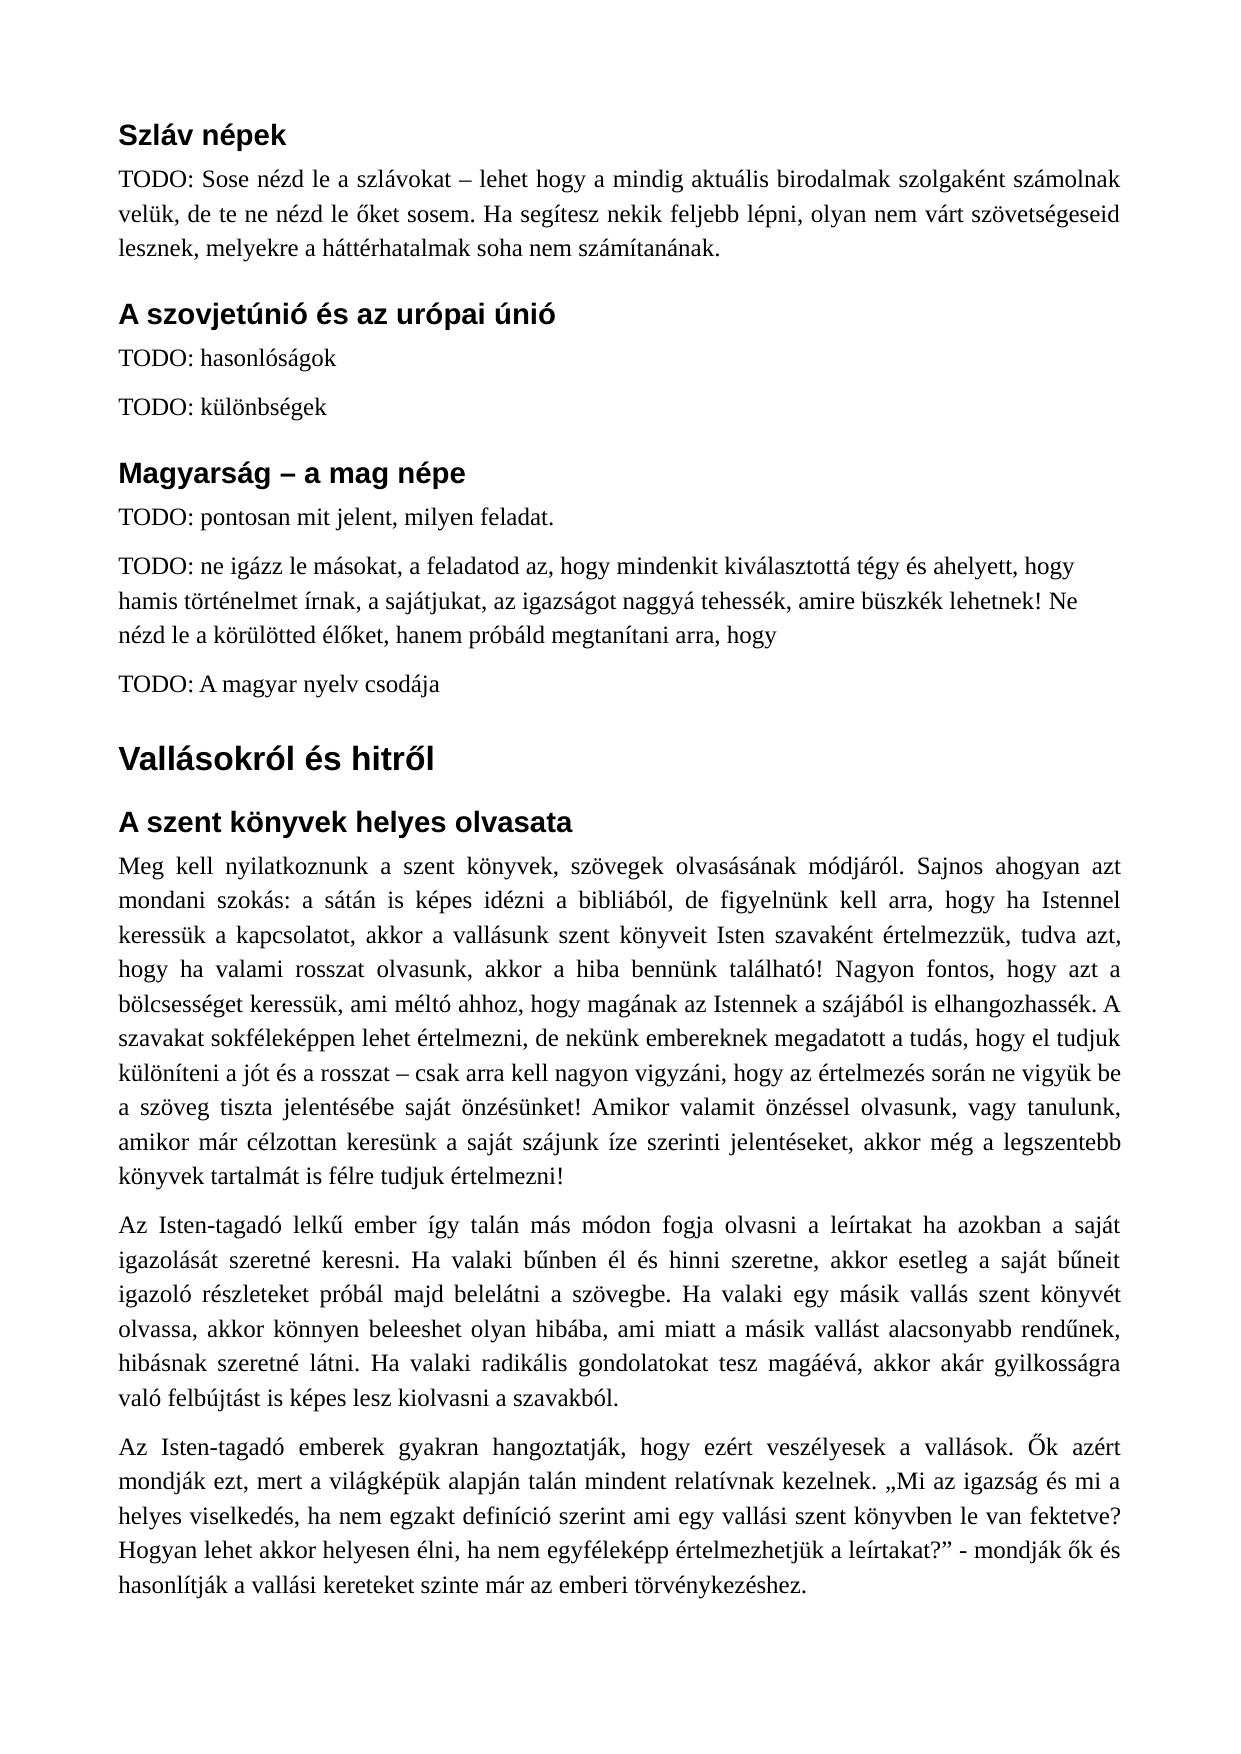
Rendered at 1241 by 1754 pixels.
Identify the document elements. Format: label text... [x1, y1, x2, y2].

text TODO: A magyar nyelv csodája [118, 669, 1122, 698]
subtitle Vallásokról és hitről [118, 739, 1122, 778]
text Az Isten-tagadó lelkű ember így talán más módon fogja olvasni a leírtakat ha azokban a saját igazolását szeretné keresni. Ha valaki bűnben él és hinni szeretne, akkor esetleg a saját bűneit igazoló részleteket próbál majd belelátni a szövegbe. Ha valaki egy másik vallás szent könyvét olvassa, akkor könnyen beleeshet olyan hibába, ami miatt a másik vallást alacsonyabb rendűnek, hibásnak szeretné látni. Ha valaki radikális gondolatokat tesz magáévá, akkor akár gyilkosságra való felbújtást is képes lesz kiolvasni a szavakból. [118, 1211, 1122, 1412]
subtitle Szláv népek [118, 118, 1122, 152]
text TODO: hasonlóságok [118, 343, 1122, 372]
text TODO: ne igázz le másokat, a feladatod az, hogy mindenkit kiválasztottá tégy és ahelyett, hogy hamis történelmet írnak, a sajátjukat, az igazságot naggyá tehessék, amire büszkék lehetnek! Ne nézd le a körülötted élőket, hanem próbáld megtanítani arra, hogy [118, 551, 1122, 649]
text TODO: különbségek [118, 392, 1122, 421]
text TODO: Sose nézd le a szlávokat – lehet hogy a mindig aktuális birodalmak szolgaként számolnak velük, de te ne nézd le őket sosem. Ha segítesz nekik feljebb lépni, olyan nem várt szövetségeseid lesznek, melyekre a háttérhatalmak soha nem számítanának. [118, 164, 1122, 262]
subtitle Magyarság – a mag népe [118, 456, 1122, 490]
subtitle A szovjetúnió és az urópai únió [118, 297, 1122, 331]
text Az Isten-tagadó emberek gyakran hangoztatják, hogy ezért veszélyesek a vallások. Ők azért mondják ezt, mert a világképük alapján talán mindent relatívnak kezelnek. „Mi az igazság és mi a helyes viselkedés, ha nem egzakt definíció szerint ami egy vallási szent könyvben le van fektetve? Hogyan lehet akkor helyesen élni, ha nem egyféleképp értelmezhetjük a leírtakat?” - mondják ők és hasonlítják a vallási kereteket szinte már az emberi törvénykezéshez. [118, 1432, 1122, 1599]
text TODO: pontosan mit jelent, milyen feladat. [118, 502, 1122, 531]
text Meg kell nyilatkoznunk a szent könyvek, szövegek olvasásának módjáról. Sajnos ahogyan azt mondani szokás: a sátán is képes idézni a bibliából, de figyelnünk kell arra, hogy ha Istennel keressük a kapcsolatot, akkor a vallásunk szent könyveit Isten szavaként értelmezzük, tudva azt, hogy ha valami rosszat olvasunk, akkor a hiba bennünk található! Nagyon fontos, hogy azt a bölcsességet keressük, ami méltó ahhoz, hogy magának az Istennek a szájából is elhangozhassék. A szavakat sokféleképpen lehet értelmezni, de nekünk embereknek megadatott a tudás, hogy el tudjuk különíteni a jót és a rosszat – csak arra kell nagyon vigyzáni, hogy az értelmezés során ne vigyük be a szöveg tiszta jelentésébe saját önzésünket! Amikor valamit önzéssel olvasunk, vagy tanulunk, amikor már célzottan keresünk a saját szájunk íze szerinti jelentéseket, akkor még a legszentebb könyvek tartalmát is félre tudjuk értelmezni! [118, 851, 1122, 1190]
subtitle A szent könyvek helyes olvasata [118, 805, 1122, 839]
